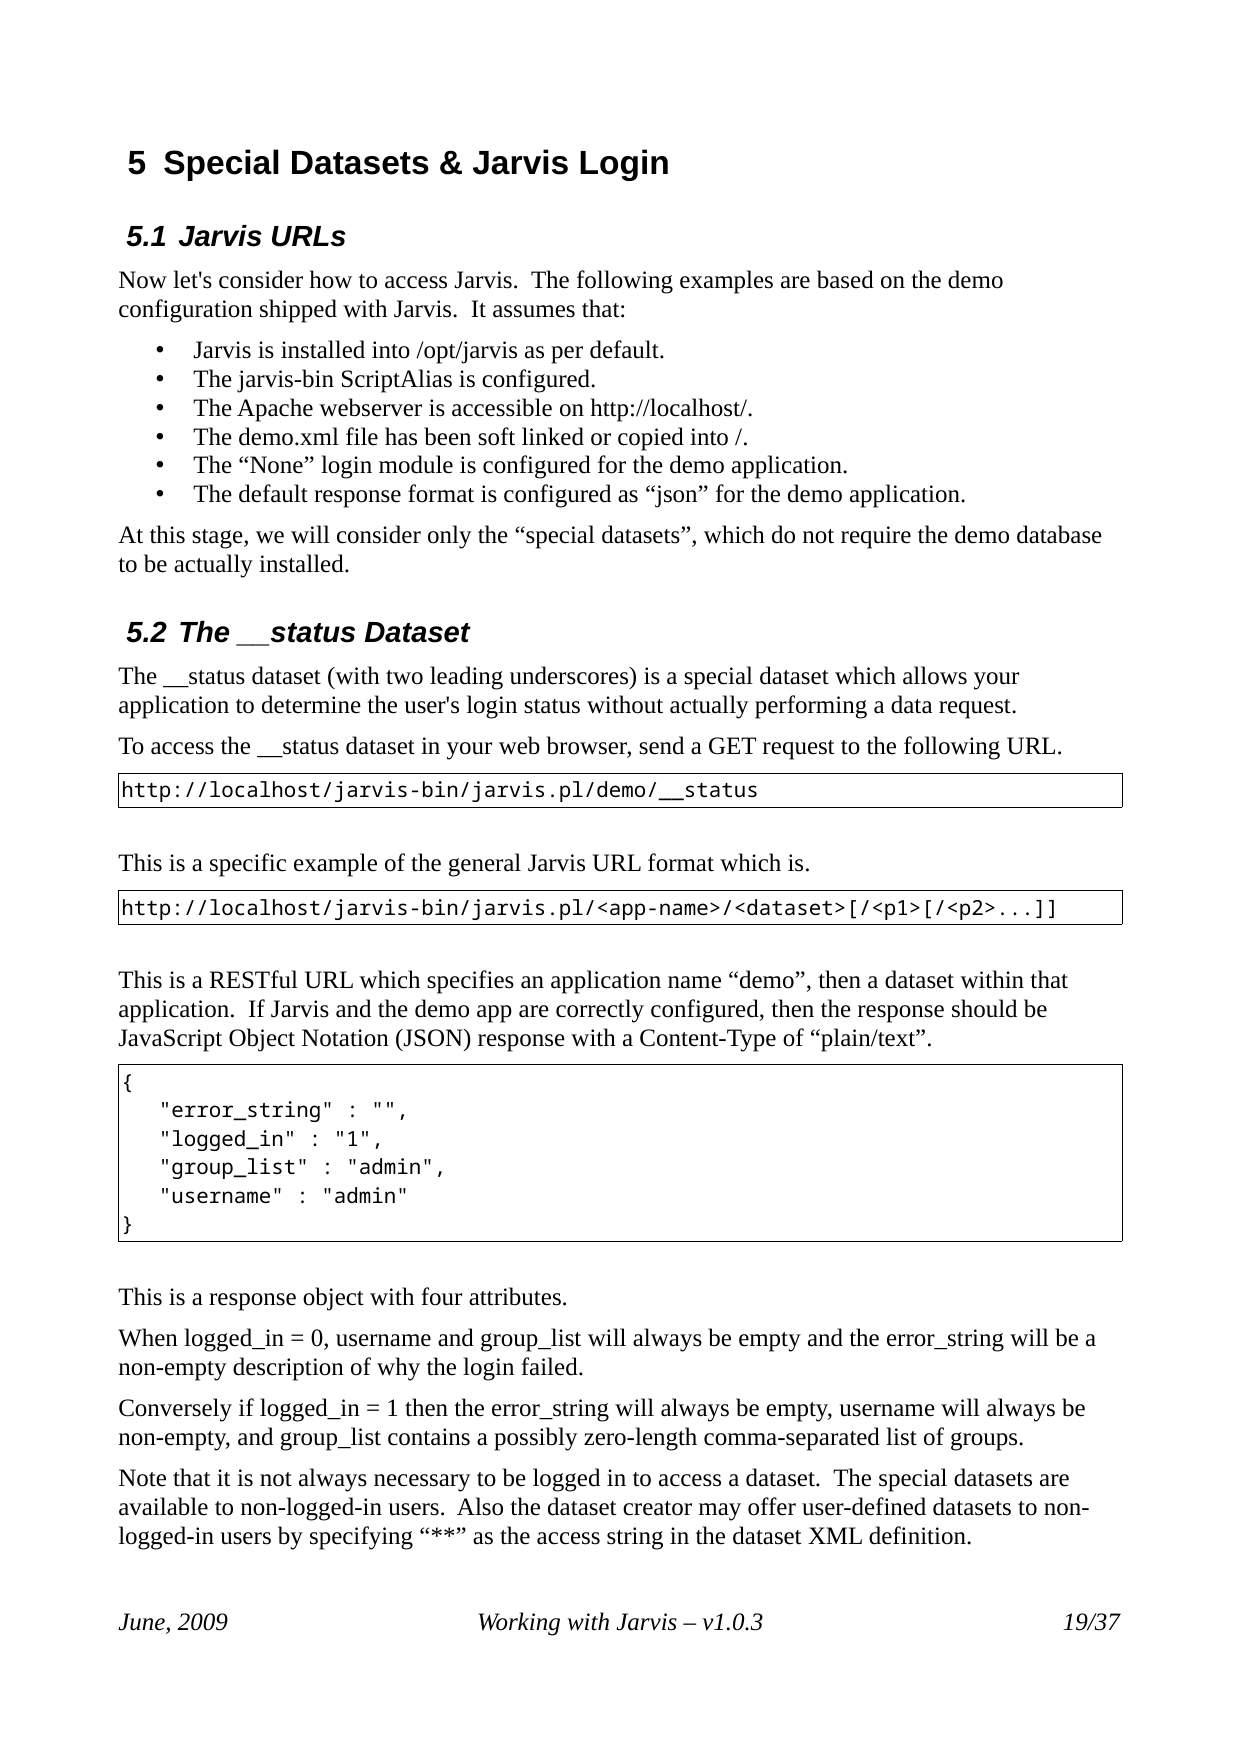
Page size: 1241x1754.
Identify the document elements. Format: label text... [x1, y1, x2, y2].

text http://localhost/jarvis-bin/jarvis.pl/demo/__status [119, 774, 1122, 807]
text } [119, 1206, 1122, 1241]
text Now let's consider how to access Jarvis. The following examples are based on the demo configuration shipped with Jarvis. It assumes that: [118, 265, 1122, 323]
text http://localhost/jarvis-bin/jarvis.pl/<app-name>/<dataset>[/<p1>[/<p2>...]] [119, 891, 1122, 924]
text This is a response object with four attributes. [118, 1282, 1122, 1311]
list The jarvis-bin ScriptAlias is configured. [156, 364, 1122, 393]
text At this stage, we will consider only the “special datasets”, which do not require the demo database to be actually installed. [118, 520, 1122, 578]
list The default response format is configured as “json” for the demo application. [156, 479, 1122, 508]
subtitle Jarvis URLs [118, 219, 1122, 253]
text This is a specific example of the general Jarvis URL format which is. [118, 848, 1122, 877]
text This is a RESTful URL which specifies an application name “demo”, then a dataset within that application. If Jarvis and the demo app are correctly configured, then the response should be JavaScript Object Notation (JSON) response with a Content-Type of “plain/text”. [118, 965, 1122, 1052]
text { [119, 1065, 1122, 1092]
text "logged_in" : "1", [119, 1121, 1122, 1149]
text To access the __status dataset in your web browser, send a GET request to the following URL. [118, 731, 1122, 760]
text When logged_in = 0, username and group_list will always be empty and the error_string will be a non-empty description of why the login failed. [118, 1323, 1122, 1381]
subtitle The __status Dataset [118, 615, 1122, 649]
list The “None” login module is configured for the demo application. [156, 450, 1122, 479]
list The Apache webserver is accessible on http://localhost/. [156, 393, 1122, 422]
text "username" : "admin" [119, 1178, 1122, 1206]
text Note that it is not always necessary to be logged in to access a dataset. The special datasets are available to non-logged-in users. Also the dataset creator may offer user-defined datasets to non-logged-in users by specifying “**” as the access string in the dataset XML definition. [118, 1463, 1122, 1549]
list The demo.xml file has been soft linked or copied into /. [156, 422, 1122, 450]
subtitle Special Datasets & Jarvis Login [118, 143, 1122, 182]
text "error_string" : "", [119, 1092, 1122, 1121]
text The __status dataset (with two leading underscores) is a special dataset which allows your application to determine the user's login status without actually performing a data request. [118, 661, 1122, 719]
text Conversely if logged_in = 1 then the error_string will always be empty, username will always be non-empty, and group_list contains a possibly zero-length comma-separated list of groups. [118, 1393, 1122, 1451]
list Jarvis is installed into /opt/jarvis as per default. [156, 335, 1122, 364]
text "group_list" : "admin", [119, 1149, 1122, 1178]
